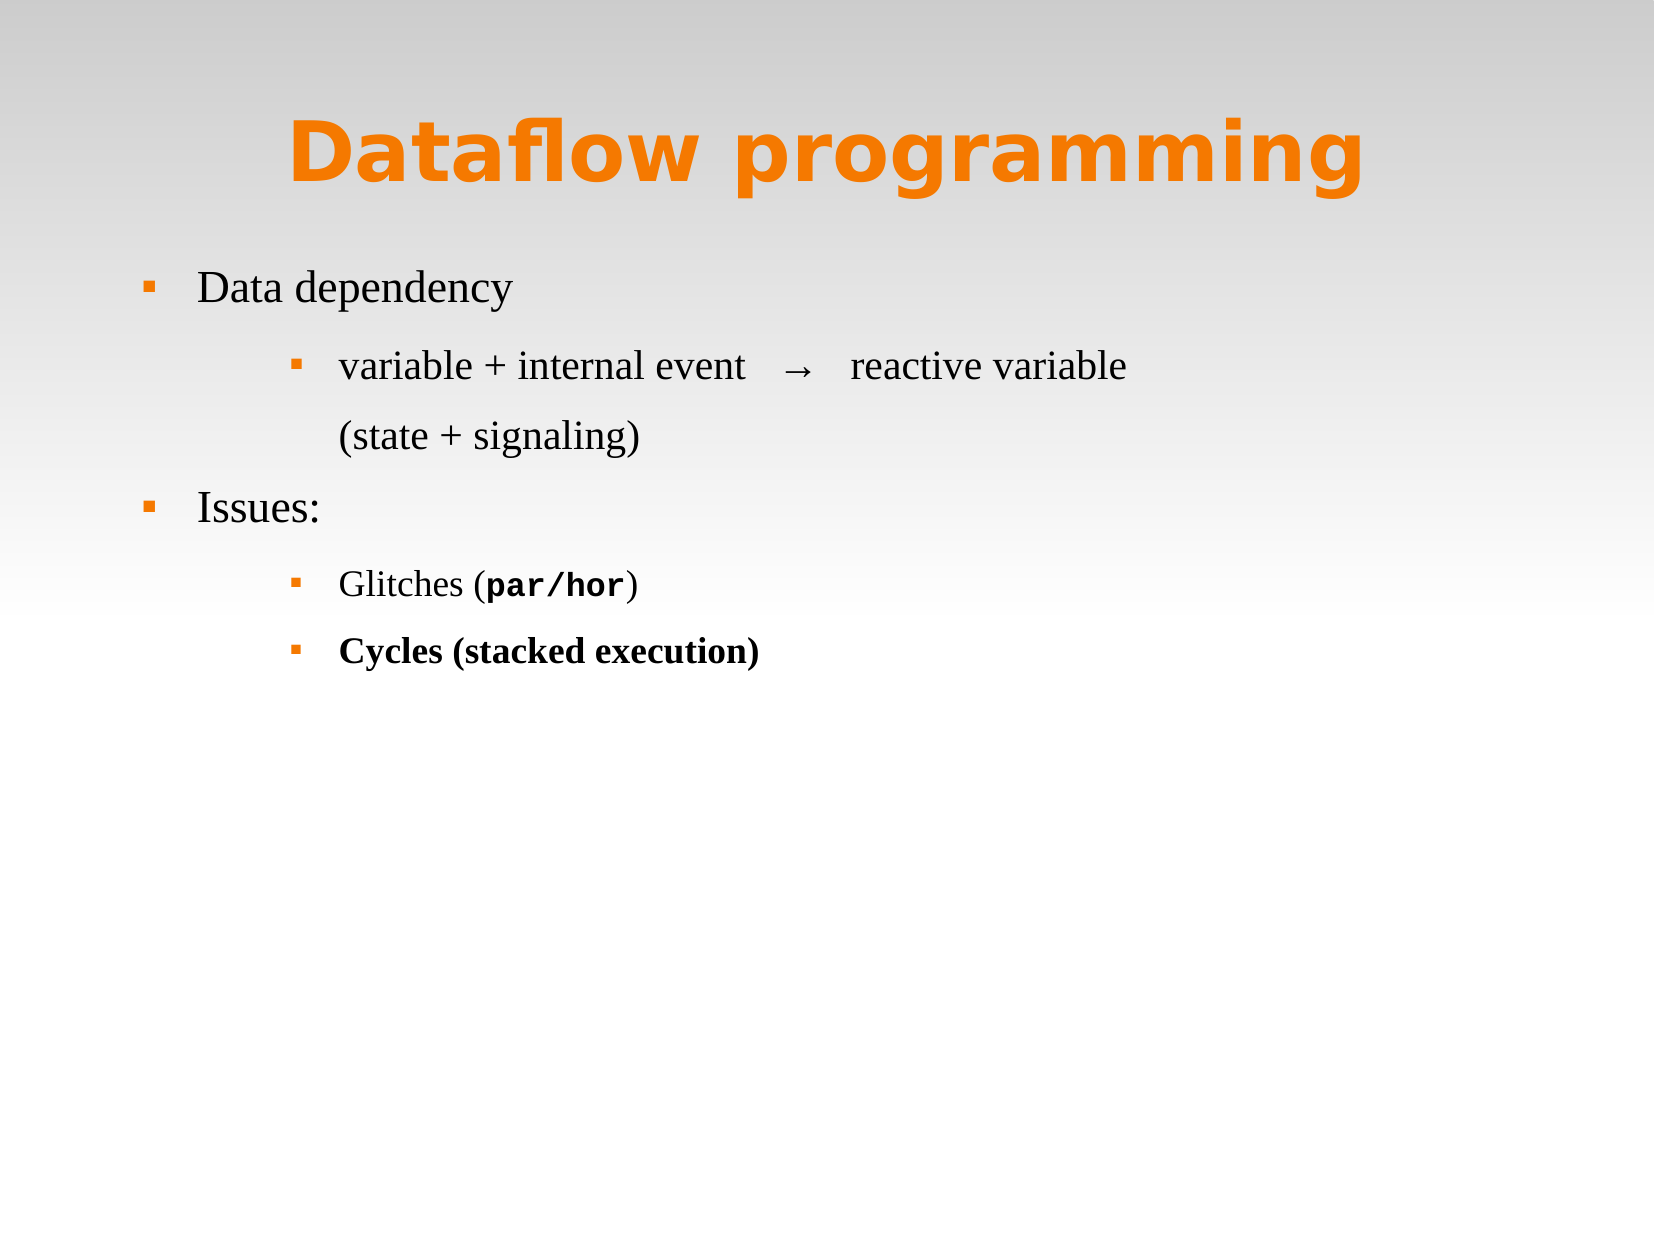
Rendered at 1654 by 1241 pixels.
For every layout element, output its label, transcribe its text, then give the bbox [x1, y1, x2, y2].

list Data dependency variable + internal event → reactive variable (state + signaling) Issues: Glitches (par/hor) Cycles (stacked execution) [55, 262, 1313, 699]
title Dataflow programming [82, 49, 1571, 257]
